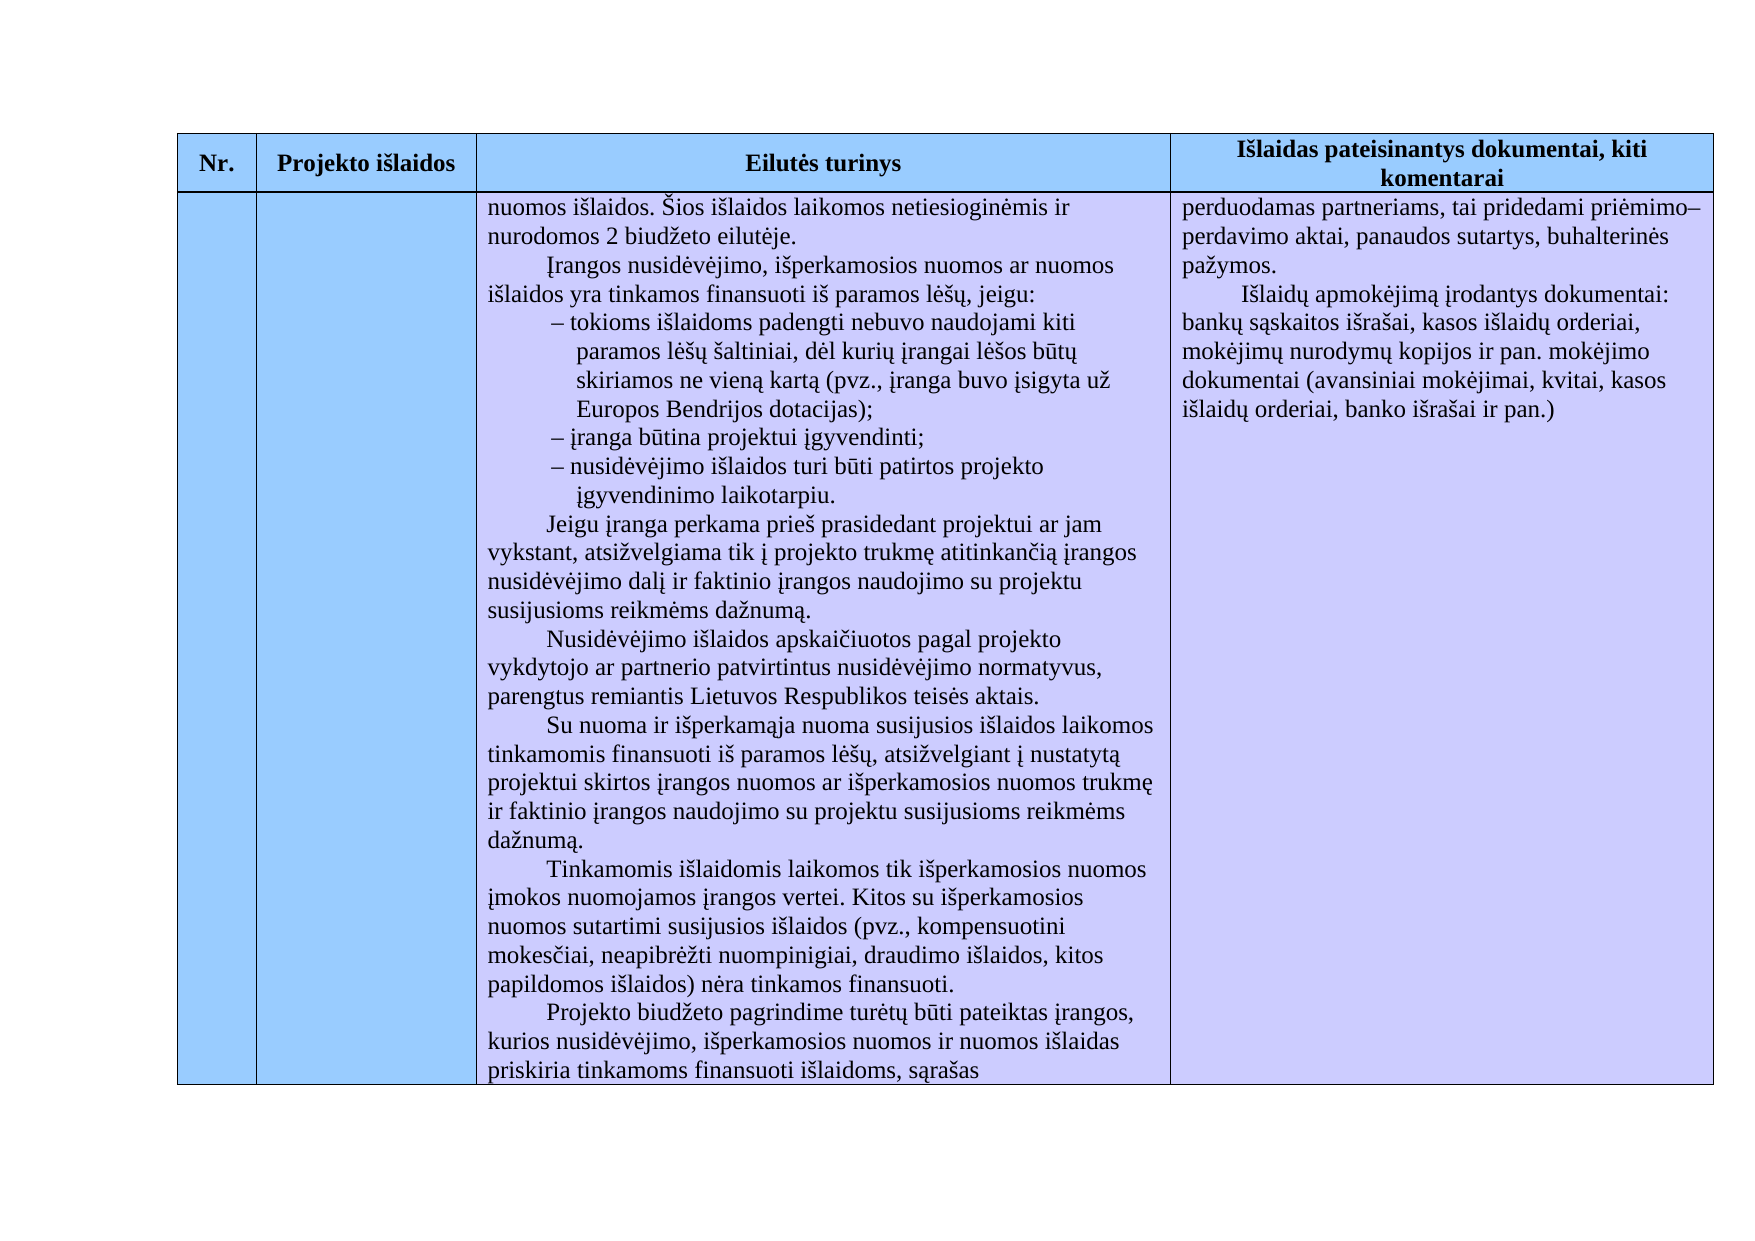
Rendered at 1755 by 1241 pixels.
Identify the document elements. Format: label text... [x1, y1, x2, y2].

table_cell [178, 193, 256, 1084]
table_cell [257, 193, 476, 1084]
table_cell perduodamas partneriams, tai pridedami priėmimo–perdavimo aktai, panaudos sutartys, buhalterinės pažymos. Išlaidų apmokėjimą įrodantys dokumentai: bankų sąskaitos išrašai, kasos išlaidų orderiai, mokėjimų nurodymų kopijos ir pan. mokėjimo dokumentai (avansiniai mokėjimai, kvitai, kasos išlaidų orderiai, banko išrašai ir pan.) [1171, 193, 1713, 1084]
table_cell nuomos išlaidos. Šios išlaidos laikomos netiesioginėmis ir nurodomos 2 biudžeto eilutėje. Įrangos nusidėvėjimo, išperkamosios nuomos ar nuomos išlaidos yra tinkamos finansuoti iš paramos lėšų, jeigu: – tokioms išlaidoms padengti nebuvo naudojami kiti paramos lėšų šaltiniai, dėl kurių įrangai lėšos būtų skiriamos ne vieną kartą (pvz., įranga buvo įsigyta už Europos Bendrijos dotacijas); – įranga būtina projektui įgyvendinti; – nusidėvėjimo išlaidos turi būti patirtos projekto įgyvendinimo laikotarpiu. Jeigu įranga perkama prieš prasidedant projektui ar jam vykstant, atsižvelgiama tik į projekto trukmę atitinkančią įrangos nusidėvėjimo dalį ir faktinio įrangos naudojimo su projektu susijusioms reikmėms dažnumą. Nusidėvėjimo išlaidos apskaičiuotos pagal projekto vykdytojo ar partnerio patvirtintus nusidėvėjimo normatyvus, parengtus remiantis Lietuvos Respublikos teisės aktais. Su nuoma ir išperkamąja nuoma susijusios išlaidos laikomos tinkamomis finansuoti iš paramos lėšų, atsižvelgiant į nustatytą projektui skirtos įrangos nuomos ar išperkamosios nuomos trukmę ir faktinio įrangos naudojimo su projektu susijusioms reikmėms dažnumą. Tinkamomis išlaidomis laikomos tik išperkamosios nuomos įmokos nuomojamos įrangos vertei. Kitos su išperkamosios nuomos sutartimi susijusios išlaidos (pvz., kompensuotini mokesčiai, neapibrėžti nuompinigiai, draudimo išlaidos, kitos papildomos išlaidos) nėra tinkamos finansuoti. Projekto biudžeto pagrindime turėtų būti pateiktas įrangos, kurios nusidėvėjimo, išperkamosios nuomos ir nuomos išlaidas priskiria tinkamoms finansuoti išlaidoms, sąrašas [477, 193, 1170, 1084]
table_header Išlaidas pateisinantys dokumentai, kiti komentarai [1171, 134, 1713, 191]
table_header Projekto išlaidos [257, 134, 476, 191]
table_header Eilutės turinys [477, 134, 1170, 191]
table_header Nr. [178, 134, 256, 191]
